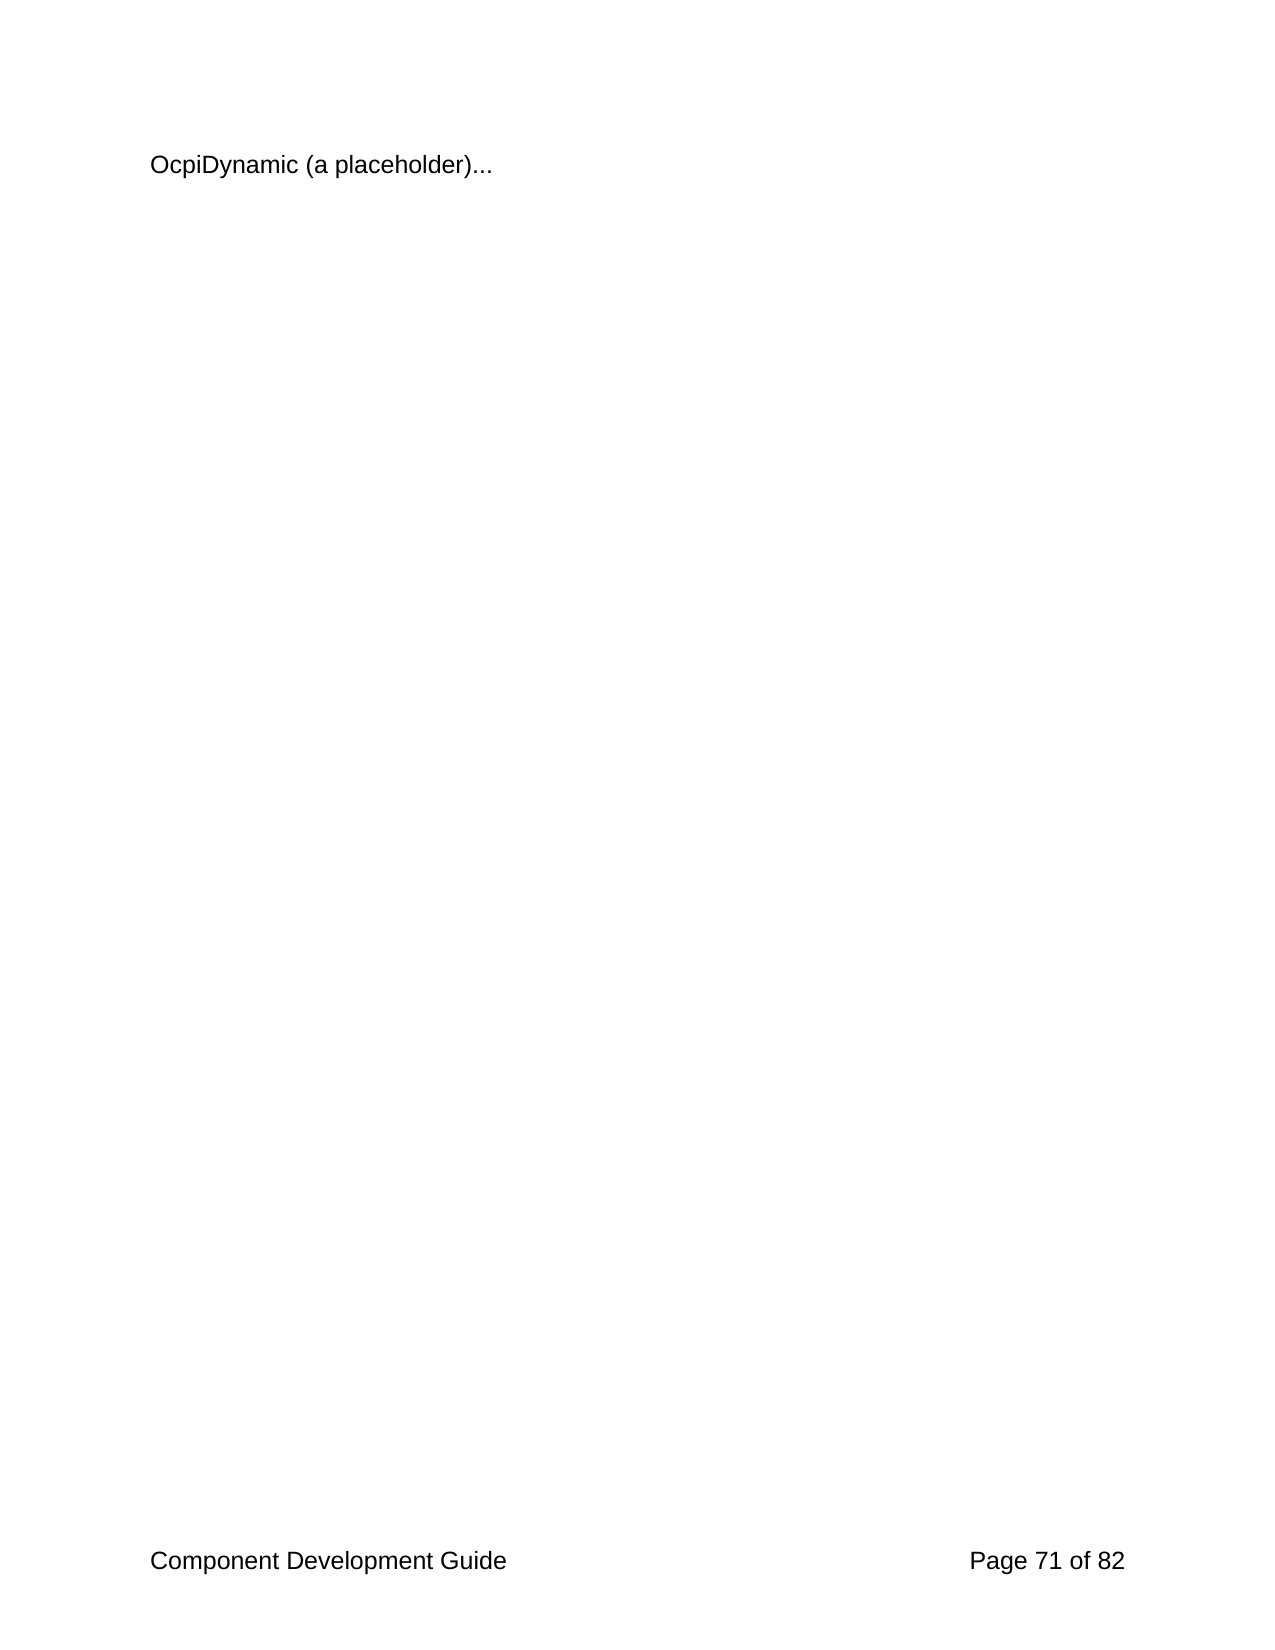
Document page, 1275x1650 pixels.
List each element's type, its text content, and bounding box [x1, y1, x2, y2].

text OcpiDynamic (a placeholder)... [150, 150, 1125, 179]
